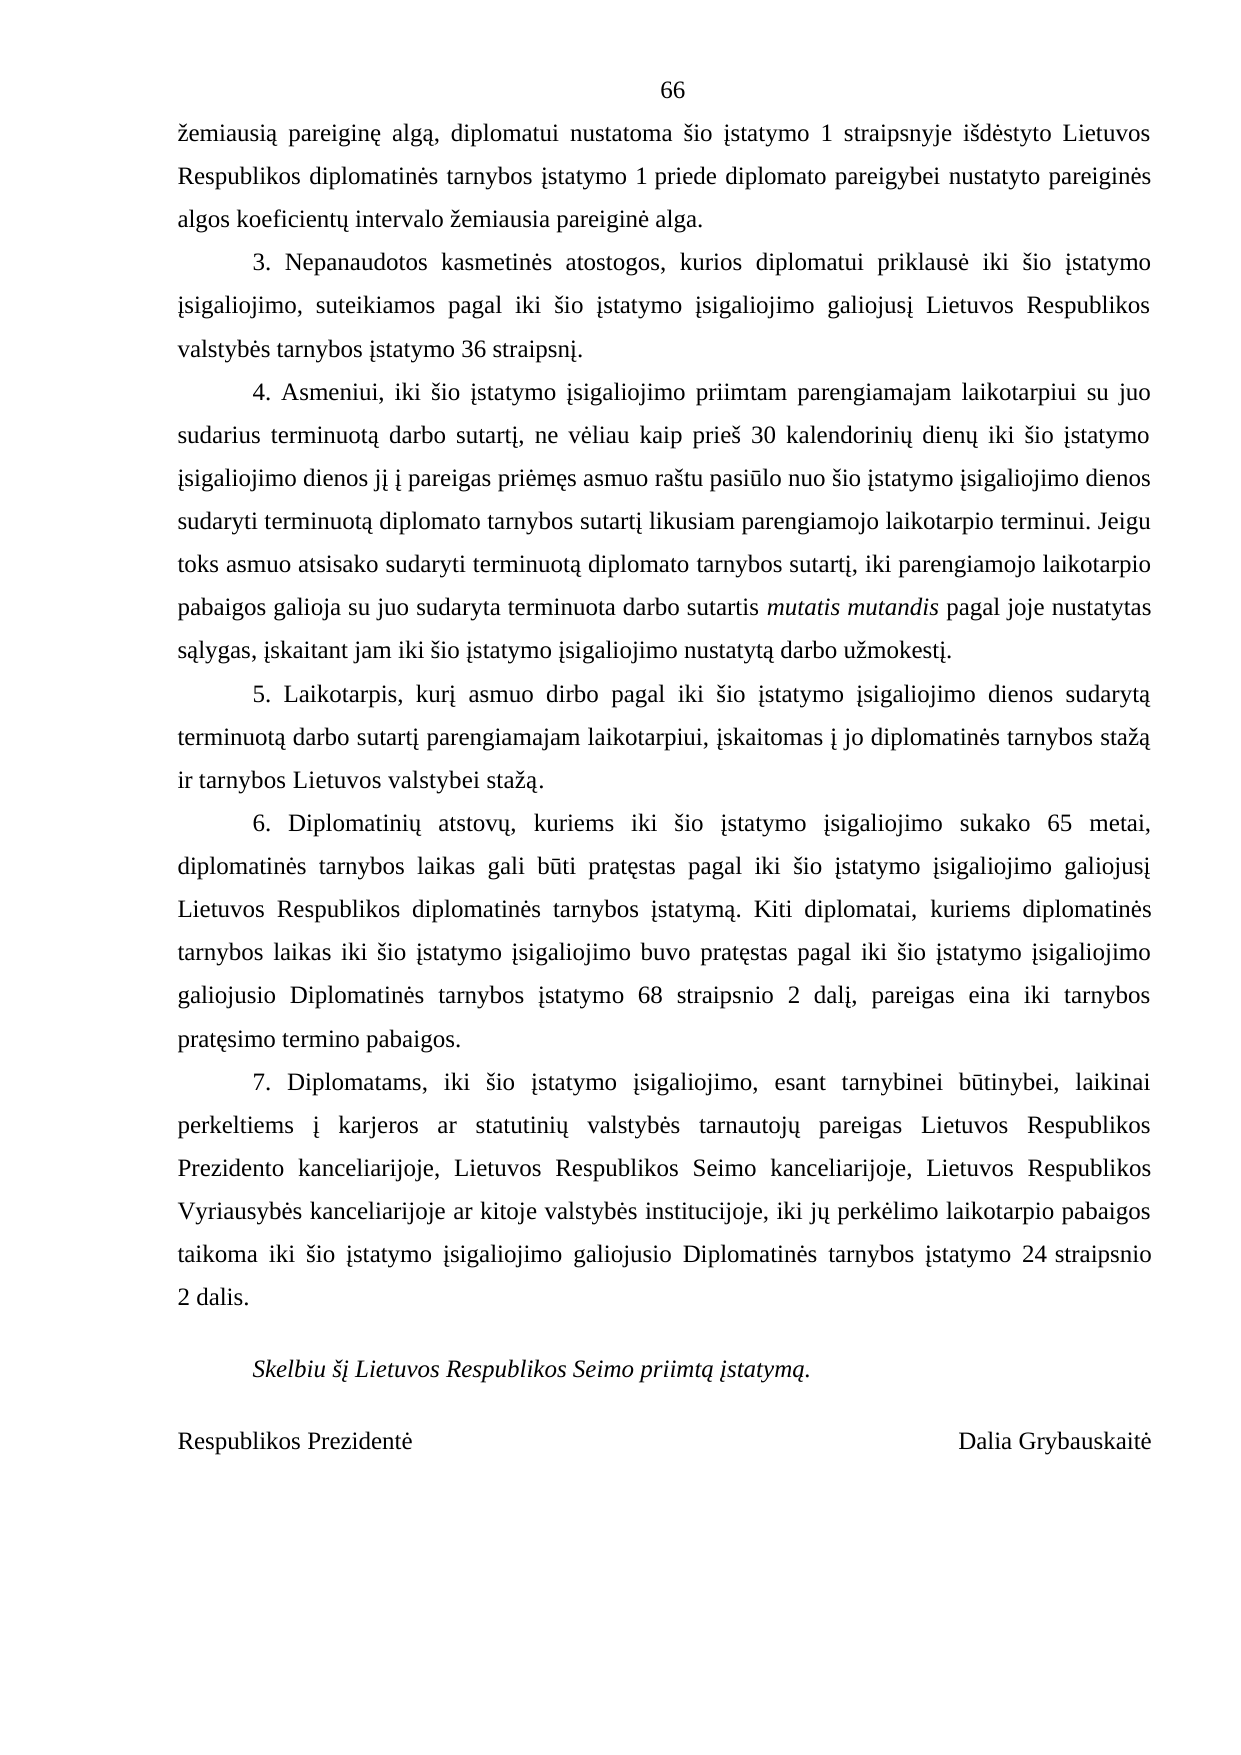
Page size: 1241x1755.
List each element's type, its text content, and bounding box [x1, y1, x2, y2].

text žemiausią pareiginę algą, diplomatui nustatoma šio įstatymo 1 straipsnyje išdėstyto Lietuvos Respublikos diplomatinės tarnybos įstatymo 1 priede diplomato pareigybei nustatyto pareiginės algos koeficientų intervalo žemiausia pareiginė alga. [177, 118, 1152, 233]
text 4. Asmeniui, iki šio įstatymo įsigaliojimo priimtam parengiamajam laikotarpiui su juo sudarius terminuotą darbo sutartį, ne vėliau kaip prieš 30 kalendorinių dienų iki šio įstatymo įsigaliojimo dienos jį į pareigas priėmęs asmuo raštu pasiūlo nuo šio įstatymo įsigaliojimo dienos sudaryti terminuotą diplomato tarnybos sutartį likusiam parengiamojo laikotarpio terminui. Jeigu toks asmuo atsisako sudaryti terminuotą diplomato tarnybos sutartį, iki parengiamojo laikotarpio pabaigos galioja su juo sudaryta terminuota darbo sutartis mutatis mutandis pagal joje nustatytas sąlygas, įskaitant jam iki šio įstatymo įsigaliojimo nustatytą darbo užmokestį. [177, 377, 1152, 664]
text 5. Laikotarpis, kurį asmuo dirbo pagal iki šio įstatymo įsigaliojimo dienos sudarytą terminuotą darbo sutartį parengiamajam laikotarpiui, įskaitomas į jo diplomatinės tarnybos stažą ir tarnybos Lietuvos valstybei stažą. [177, 679, 1152, 794]
text 3. Nepanaudotos kasmetinės atostogos, kurios diplomatui priklausė iki šio įstatymo įsigaliojimo, suteikiamos pagal iki šio įstatymo įsigaliojimo galiojusį Lietuvos Respublikos valstybės tarnybos įstatymo 36 straipsnį. [177, 247, 1152, 362]
text 7. Diplomatams, iki šio įstatymo įsigaliojimo, esant tarnybinei būtinybei, laikinai perkeltiems į karjeros ar statutinių valstybės tarnautojų pareigas Lietuvos Respublikos Prezidento kanceliarijoje, Lietuvos Respublikos Seimo kanceliarijoje, Lietuvos Respublikos Vyriausybės kanceliarijoje ar kitoje valstybės institucijoje, iki jų perkėlimo laikotarpio pabaigos taikoma iki šio įstatymo įsigaliojimo galiojusio Diplomatinės tarnybos įstatymo 24 straipsnio 2 dalis. [177, 1067, 1152, 1311]
text Skelbiu šį Lietuvos Respublikos Seimo priimtą įstatymą. [177, 1354, 1152, 1383]
text Respublikos Prezidentė Dalia Grybauskaitė [177, 1426, 1152, 1455]
text 6. Diplomatinių atstovų, kuriems iki šio įstatymo įsigaliojimo sukako 65 metai, diplomatinės tarnybos laikas gali būti pratęstas pagal iki šio įstatymo įsigaliojimo galiojusį Lietuvos Respublikos diplomatinės tarnybos įstatymą. Kiti diplomatai, kuriems diplomatinės tarnybos laikas iki šio įstatymo įsigaliojimo buvo pratęstas pagal iki šio įstatymo įsigaliojimo galiojusio Diplomatinės tarnybos įstatymo 68 straipsnio 2 dalį, pareigas eina iki tarnybos pratęsimo termino pabaigos. [177, 808, 1152, 1052]
